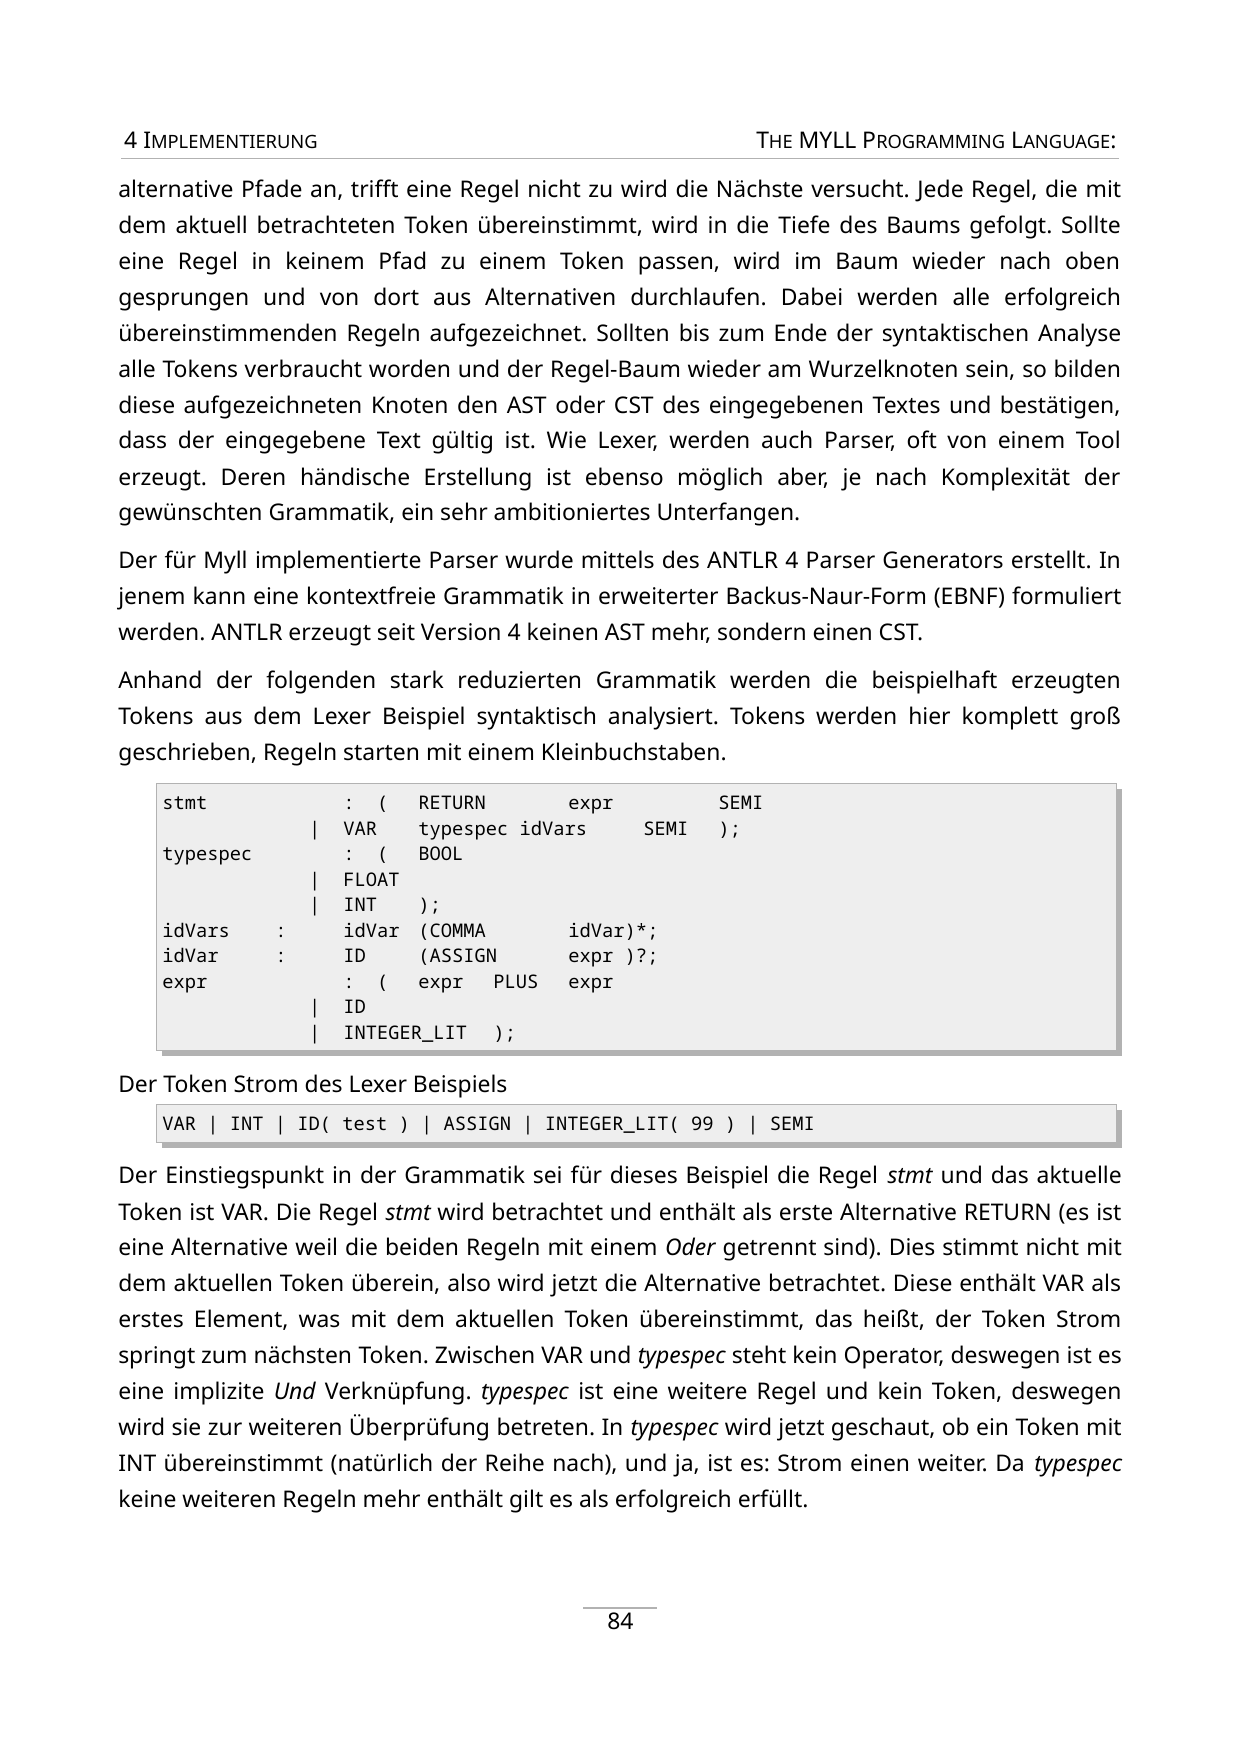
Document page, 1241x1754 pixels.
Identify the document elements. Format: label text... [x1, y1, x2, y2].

text Anhand der folgenden stark reduzierten Grammatik werden die beispielhaft erzeugten Tokens aus dem Lexer Beispiel syntaktisch analysiert. Tokens werden hier komplett groß geschrieben, Regeln starten mit einem Kleinbuchstaben. [118, 664, 1122, 767]
text VAR | INT | ID( test ) | ASSIGN | INTEGER_LIT( 99 ) | SEMI [157, 1105, 1116, 1142]
text Der Token Strom des Lexer Beispiels [118, 1068, 1122, 1099]
text stmt : ( RETURN expr SEMI [157, 784, 1116, 809]
text typespec : ( BOOL [157, 834, 1116, 860]
text | VAR typespec idVars SEMI ); [157, 809, 1116, 834]
text alternative Pfade an, trifft eine Regel nicht zu wird die Nächste versucht. Jede Regel, die mit dem aktuell betrachteten Token übereinstimmt, wird in die Tiefe des Baums gefolgt. Sollte eine Regel in keinem Pfad zu einem Token passen, wird im Baum wieder nach oben gesprungen und von dort aus Alternativen durchlaufen. Dabei werden alle erfolgreich übereinstimmenden Regeln aufgezeichnet. Sollten bis zum Ende der syntaktischen Analyse alle Tokens verbraucht worden und der Regel-Baum wieder am Wurzelknoten sein, so bilden diese aufgezeichneten Knoten den AST oder CST des eingegebenen Textes und bestätigen, dass der eingegebene Text gültig ist. Wie Lexer, werden auch Parser, oft von einem Tool erzeugt. Deren händische Erstellung ist ebenso möglich aber, je nach Komplexität der gewünschten Grammatik, ein sehr ambitioniertes Unterfangen. [118, 173, 1122, 528]
text Der für Myll implementierte Parser wurde mittels des ANTLR 4 Parser Generators erstellt. In jenem kann eine kontextfreie Grammatik in erweiterter Backus-Naur-Form (EBNF) formuliert werden. ANTLR erzeugt seit Version 4 keinen AST mehr, sondern einen CST. [118, 544, 1122, 647]
text | FLOAT [157, 860, 1116, 885]
text | INT ); idVars : idVar (COMMA idVar)*; idVar : ID (ASSIGN expr )?; expr : ( expr PLUS expr | ID | INTEGER_LIT ); [157, 885, 1116, 1050]
text Der Einstiegspunkt in der Grammatik sei für dieses Beispiel die Regel stmt und das aktuelle Token ist VAR. Die Regel stmt wird betrachtet und enthält als erste Alternative RETURN (es ist eine Alternative weil die beiden Regeln mit einem Oder getrennt sind). Dies stimmt nicht mit dem aktuellen Token überein, also wird jetzt die Alternative betrachtet. Diese enthält VAR als erstes Element, was mit dem aktuellen Token übereinstimmt, das heißt, der Token Strom springt zum nächsten Token. Zwischen VAR und typespec steht kein Operator, deswegen ist es eine implizite Und Verknüpfung. typespec ist eine weitere Regel und kein Token, deswegen wird sie zur weiteren Überprüfung betreten. In typespec wird jetzt geschaut, ob ein Token mit INT übereinstimmt (natürlich der Reihe nach), und ja, ist es: Strom einen weiter. Da typespec keine weiteren Regeln mehr enthält gilt es als erfolgreich erfüllt. [118, 1159, 1122, 1514]
